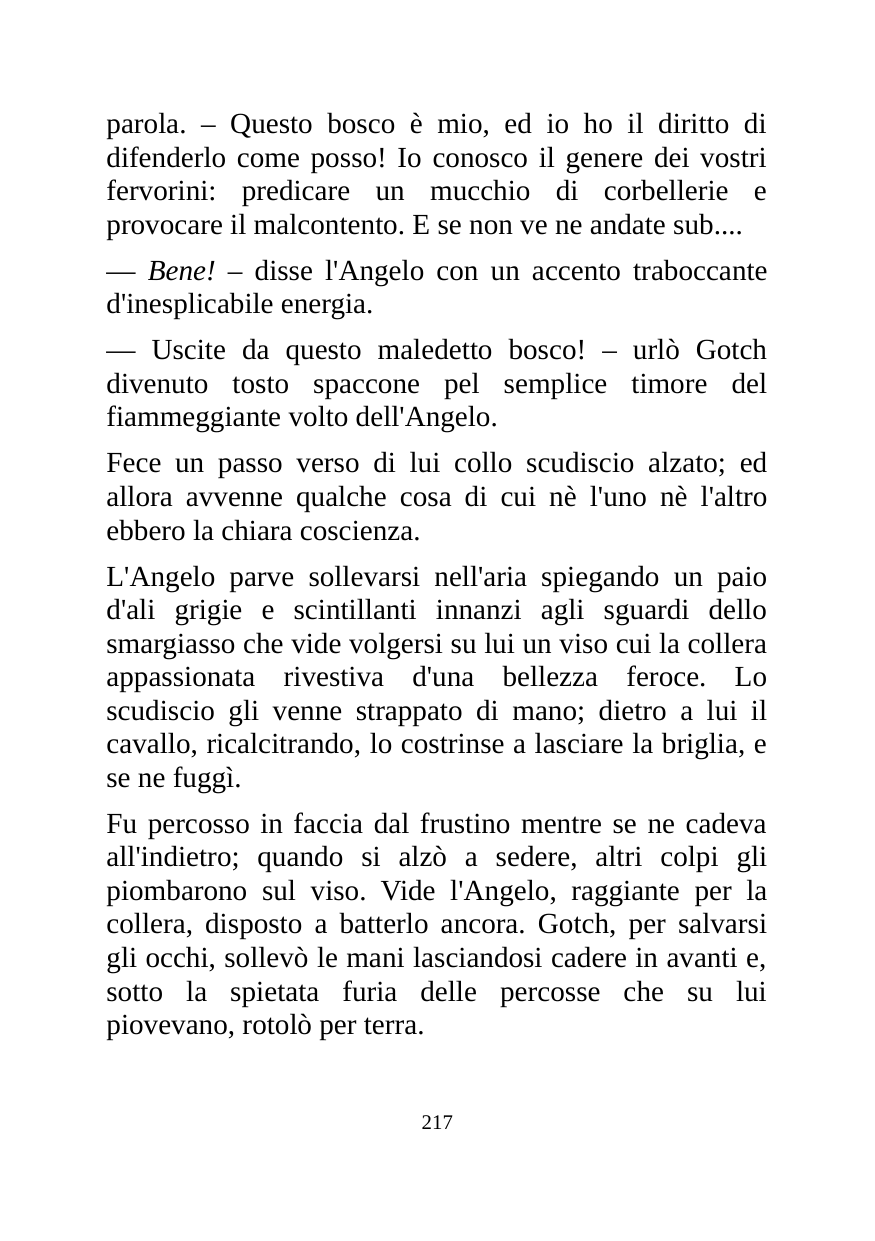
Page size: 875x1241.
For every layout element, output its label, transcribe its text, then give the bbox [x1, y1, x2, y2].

text Fu percosso in faccia dal frustino mentre se ne cadeva all'indietro; quando si alzò a sedere, altri colpi gli piombarono sul viso. Vide l'Angelo, raggiante per la collera, disposto a batterlo ancora. Gotch, per salvarsi gli occhi, sollevò le mani lasciandosi cadere in avanti e, sotto la spietata furia delle percosse che su lui piovevano, rotolò per terra. [106, 806, 768, 1041]
text parola. – Questo bosco è mio, ed io ho il diritto di difenderlo come posso! Io conosco il genere dei vostri fervorini: predicare un mucchio di corbellerie e provocare il malcontento. E se non ve ne andate sub.... [106, 106, 768, 240]
text — Bene! – disse l'Angelo con un accento traboccante d'inesplicabile energia. [106, 253, 768, 320]
text L'Angelo parve sollevarsi nell'aria spiegando un paio d'ali grigie e scintillanti innanzi agli sguardi dello smargiasso che vide volgersi su lui un viso cui la collera appassionata rivestiva d'una bellezza feroce. Lo scudiscio gli venne strappato di mano; dietro a lui il cavallo, ricalcitrando, lo costrinse a lasciare la briglia, e se ne fuggì. [106, 559, 768, 793]
text — Uscite da questo maledetto bosco! – urlò Gotch divenuto tosto spaccone pel semplice timore del fiammeggiante volto dell'Angelo. [106, 332, 768, 433]
text Fece un passo verso di lui collo scudiscio alzato; ed allora avvenne qualche cosa di cui nè l'uno nè l'altro ebbero la chiara coscienza. [106, 446, 768, 546]
